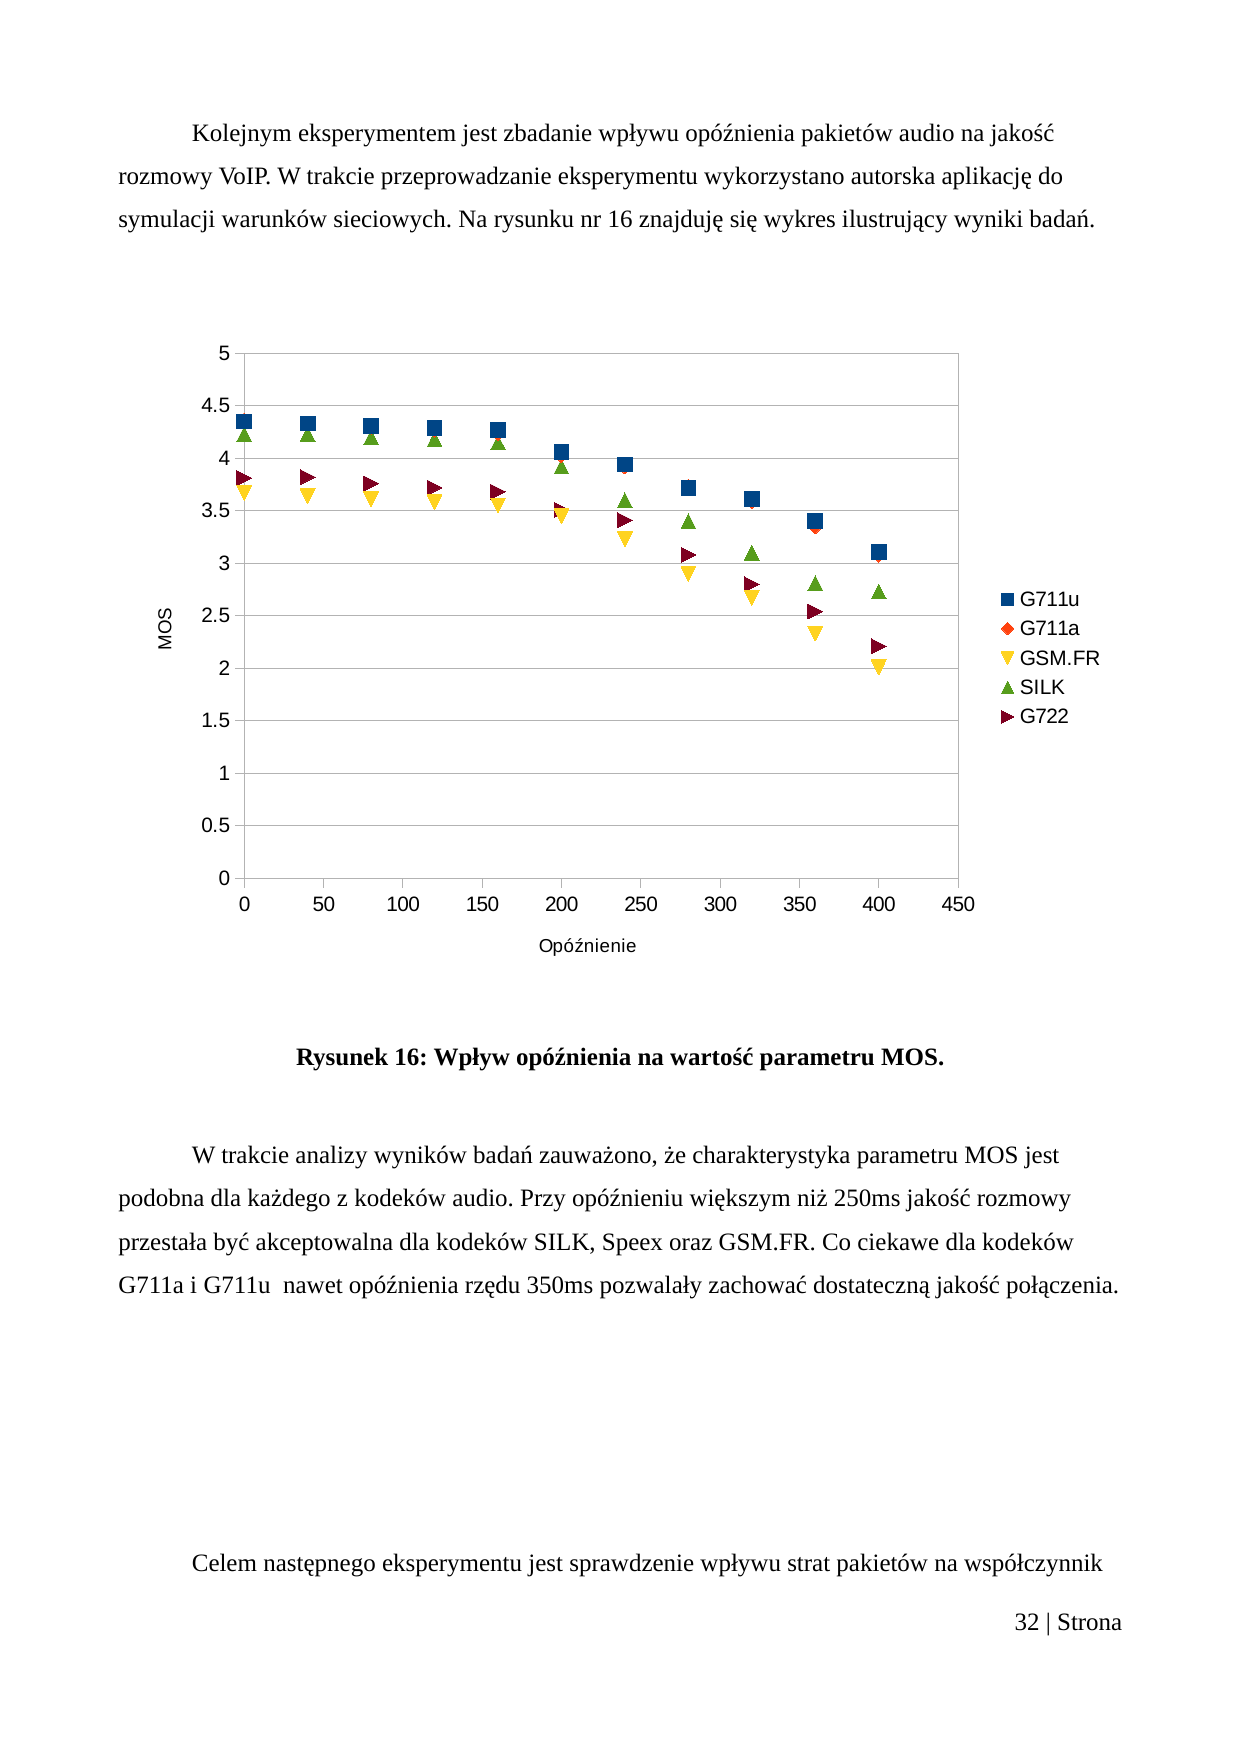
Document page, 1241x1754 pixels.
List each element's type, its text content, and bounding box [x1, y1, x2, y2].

text Celem następnego eksperymentu jest sprawdzenie wpływu strat pakietów na współczynnik [118, 1548, 1122, 1577]
text W trakcie analizy wyników badań zauważono, że charakterystyka parametru MOS jest podobna dla każdego z kodeków audio. Przy opóźnieniu większym niż 250ms jakość rozmowy przestała być akceptowalna dla kodeków SILK, Speex oraz GSM.FR. Co ciekawe dla kodeków G711a i G711u nawet opóźnienia rzędu 350ms pozwalały zachować dostateczną jakość połączenia. [118, 1140, 1122, 1298]
text Rysunek 16: Wpływ opóźnienia na wartość parametru MOS. [121, 1042, 1119, 1070]
text Kolejnym eksperymentem jest zbadanie wpływu opóźnienia pakietów audio na jakość rozmowy VoIP. W trakcie przeprowadzanie eksperymentu wykorzystano autorska aplikację do symulacji warunków sieciowych. Na rysunku nr 16 znajduję się wykres ilustrujący wyniki badań. [118, 118, 1122, 233]
